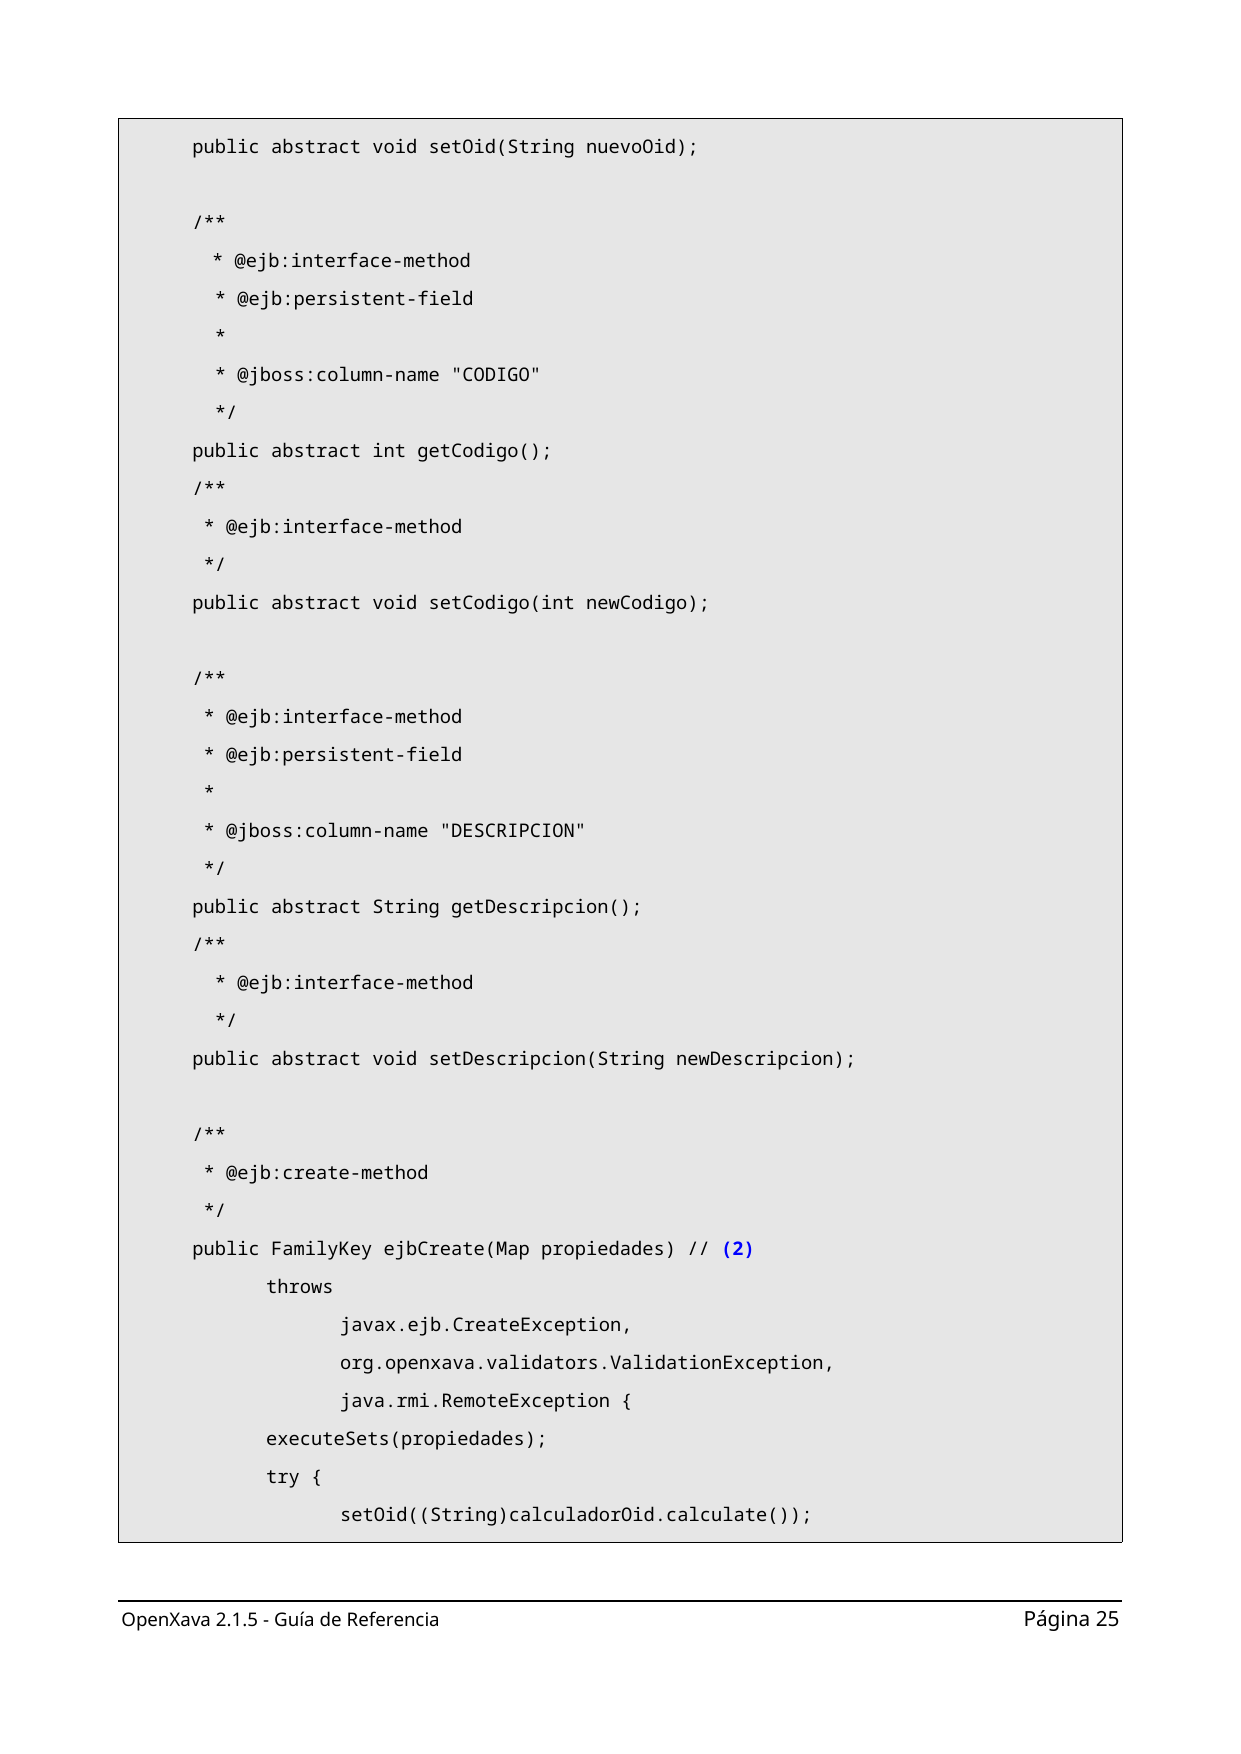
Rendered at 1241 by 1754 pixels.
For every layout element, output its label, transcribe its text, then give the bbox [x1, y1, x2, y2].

text * @ejb:interface-method [119, 688, 1122, 726]
text */ [119, 841, 1122, 878]
text * @jboss:column-name "DESCRIPCION" [119, 802, 1122, 841]
text */ [119, 384, 1122, 422]
text /** [119, 650, 1122, 688]
text java.rmi.RemoteException { [119, 1373, 1122, 1411]
text /** [119, 917, 1122, 954]
text * [119, 308, 1122, 346]
text * @ejb:interface-method [119, 954, 1122, 993]
text /** [119, 1107, 1122, 1145]
text * @ejb:persistent-field [119, 726, 1122, 764]
text * @ejb:interface-method [119, 232, 1122, 270]
text * @jboss:column-name "CODIGO" [119, 346, 1122, 384]
text executeSets(propiedades); [119, 1411, 1122, 1449]
text public FamilyKey ejbCreate(Map propiedades) // (2) [119, 1221, 1122, 1259]
text * @ejb:create-method [119, 1145, 1122, 1183]
text /** [119, 460, 1122, 498]
text * @ejb:persistent-field [119, 270, 1122, 308]
text org.openxava.validators.ValidationException, [119, 1335, 1122, 1373]
text public abstract int getCodigo(); [119, 422, 1122, 460]
text */ [119, 993, 1122, 1031]
text * @ejb:interface-method [119, 498, 1122, 536]
text * [119, 764, 1122, 802]
text javax.ejb.CreateException, [119, 1297, 1122, 1335]
text */ [119, 1183, 1122, 1221]
text public abstract void setCodigo(int newCodigo); [119, 574, 1122, 612]
text try { [119, 1449, 1122, 1487]
text public abstract void setDescripcion(String newDescripcion); [119, 1031, 1122, 1069]
text /** [119, 194, 1122, 232]
text throws [119, 1259, 1122, 1297]
text */ [119, 536, 1122, 574]
text public abstract void setOid(String nuevoOid); [119, 119, 1122, 156]
text public abstract String getDescripcion(); [119, 878, 1122, 917]
text setOid((String)calculadorOid.calculate()); [119, 1487, 1122, 1542]
